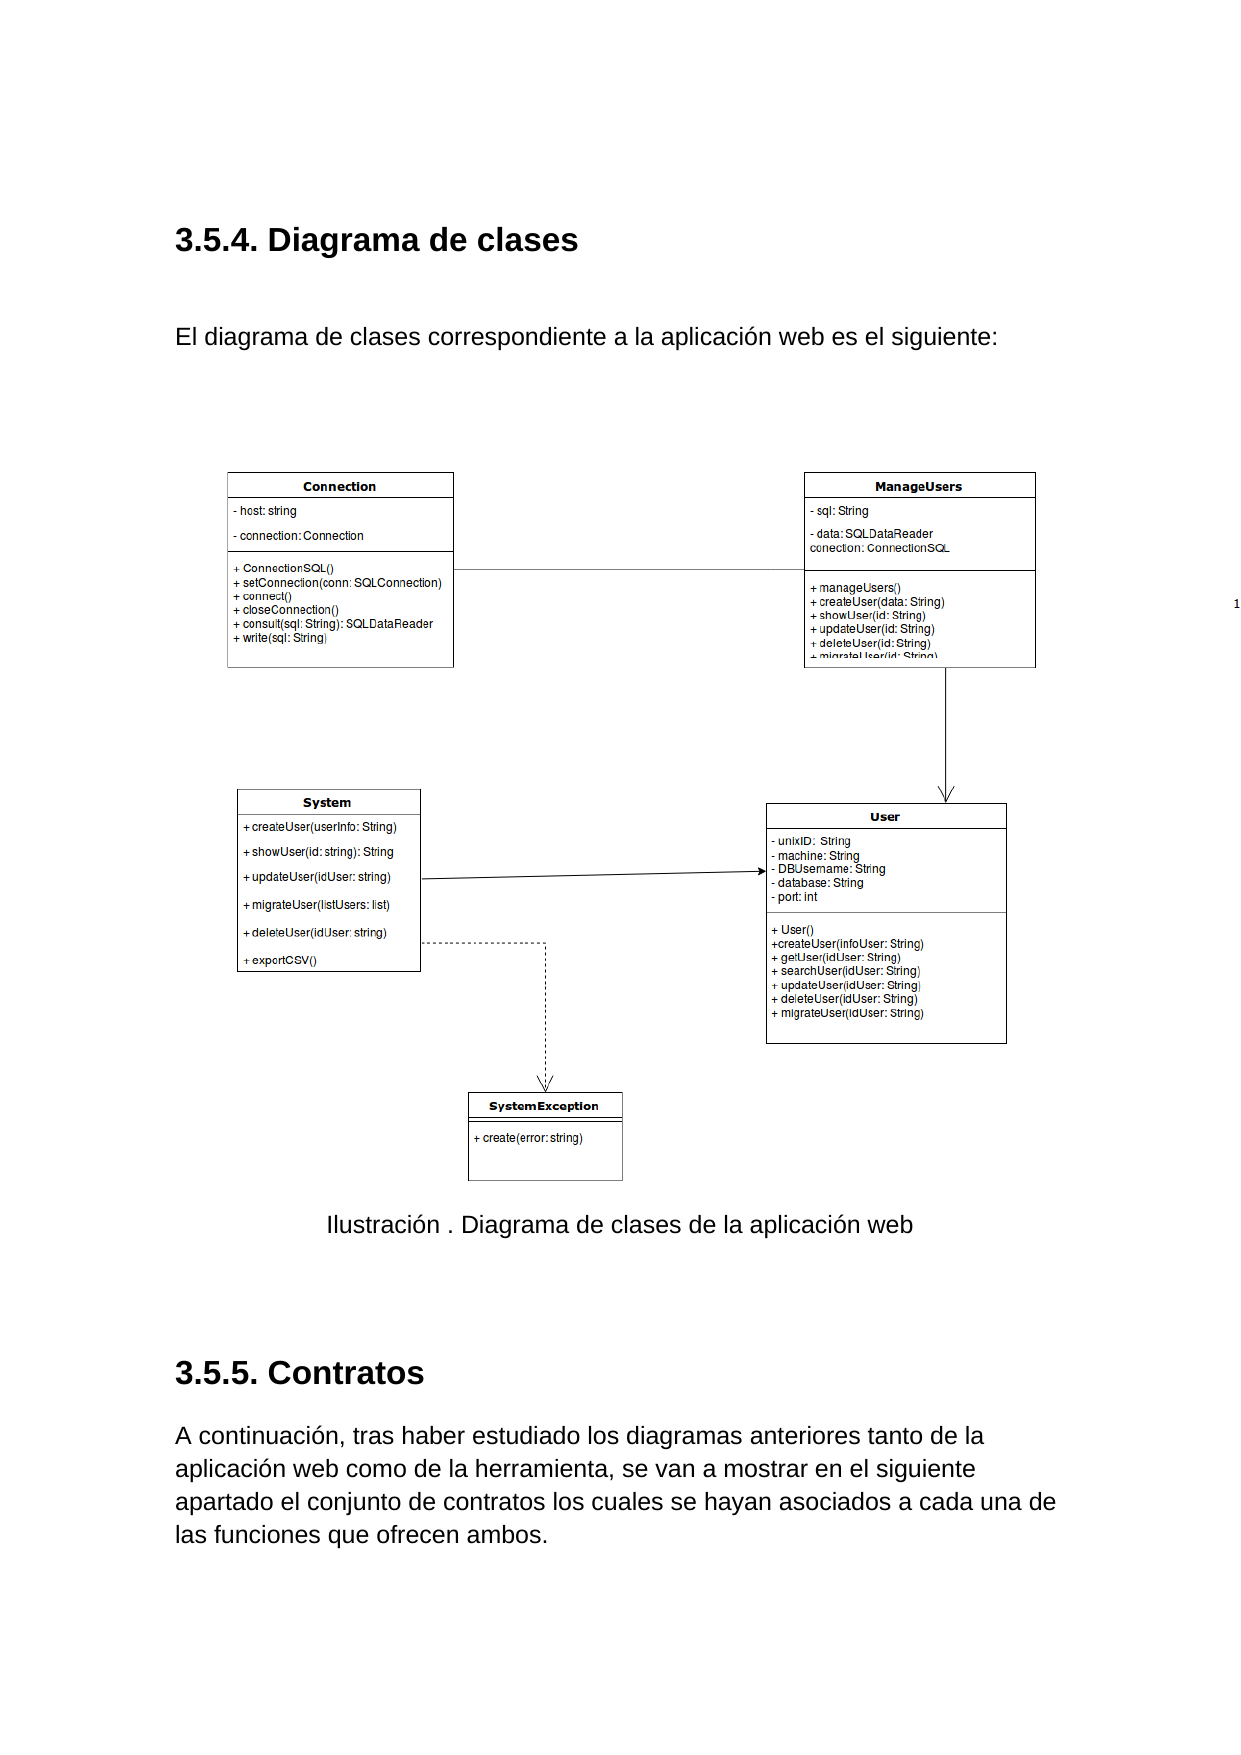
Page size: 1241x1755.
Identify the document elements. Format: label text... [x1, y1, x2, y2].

text 3.5.4. Diagrama de clases [175, 220, 1065, 258]
text El diagrama de clases correspondiente a la aplicación web es el siguiente: [175, 322, 1065, 350]
picture [227, 472, 1240, 1181]
text 3.5.5. Contratos [175, 1353, 1065, 1392]
text Ilustración . Diagrama de clases de la aplicación web [175, 1210, 1065, 1238]
text A continuación, tras haber estudiado los diagramas anteriores tanto de la aplicación web como de la herramienta, se van a mostrar en el siguiente apartado el conjunto de contratos los cuales se hayan asociados a cada una de las funciones que ofrecen ambos. [175, 1421, 1065, 1548]
